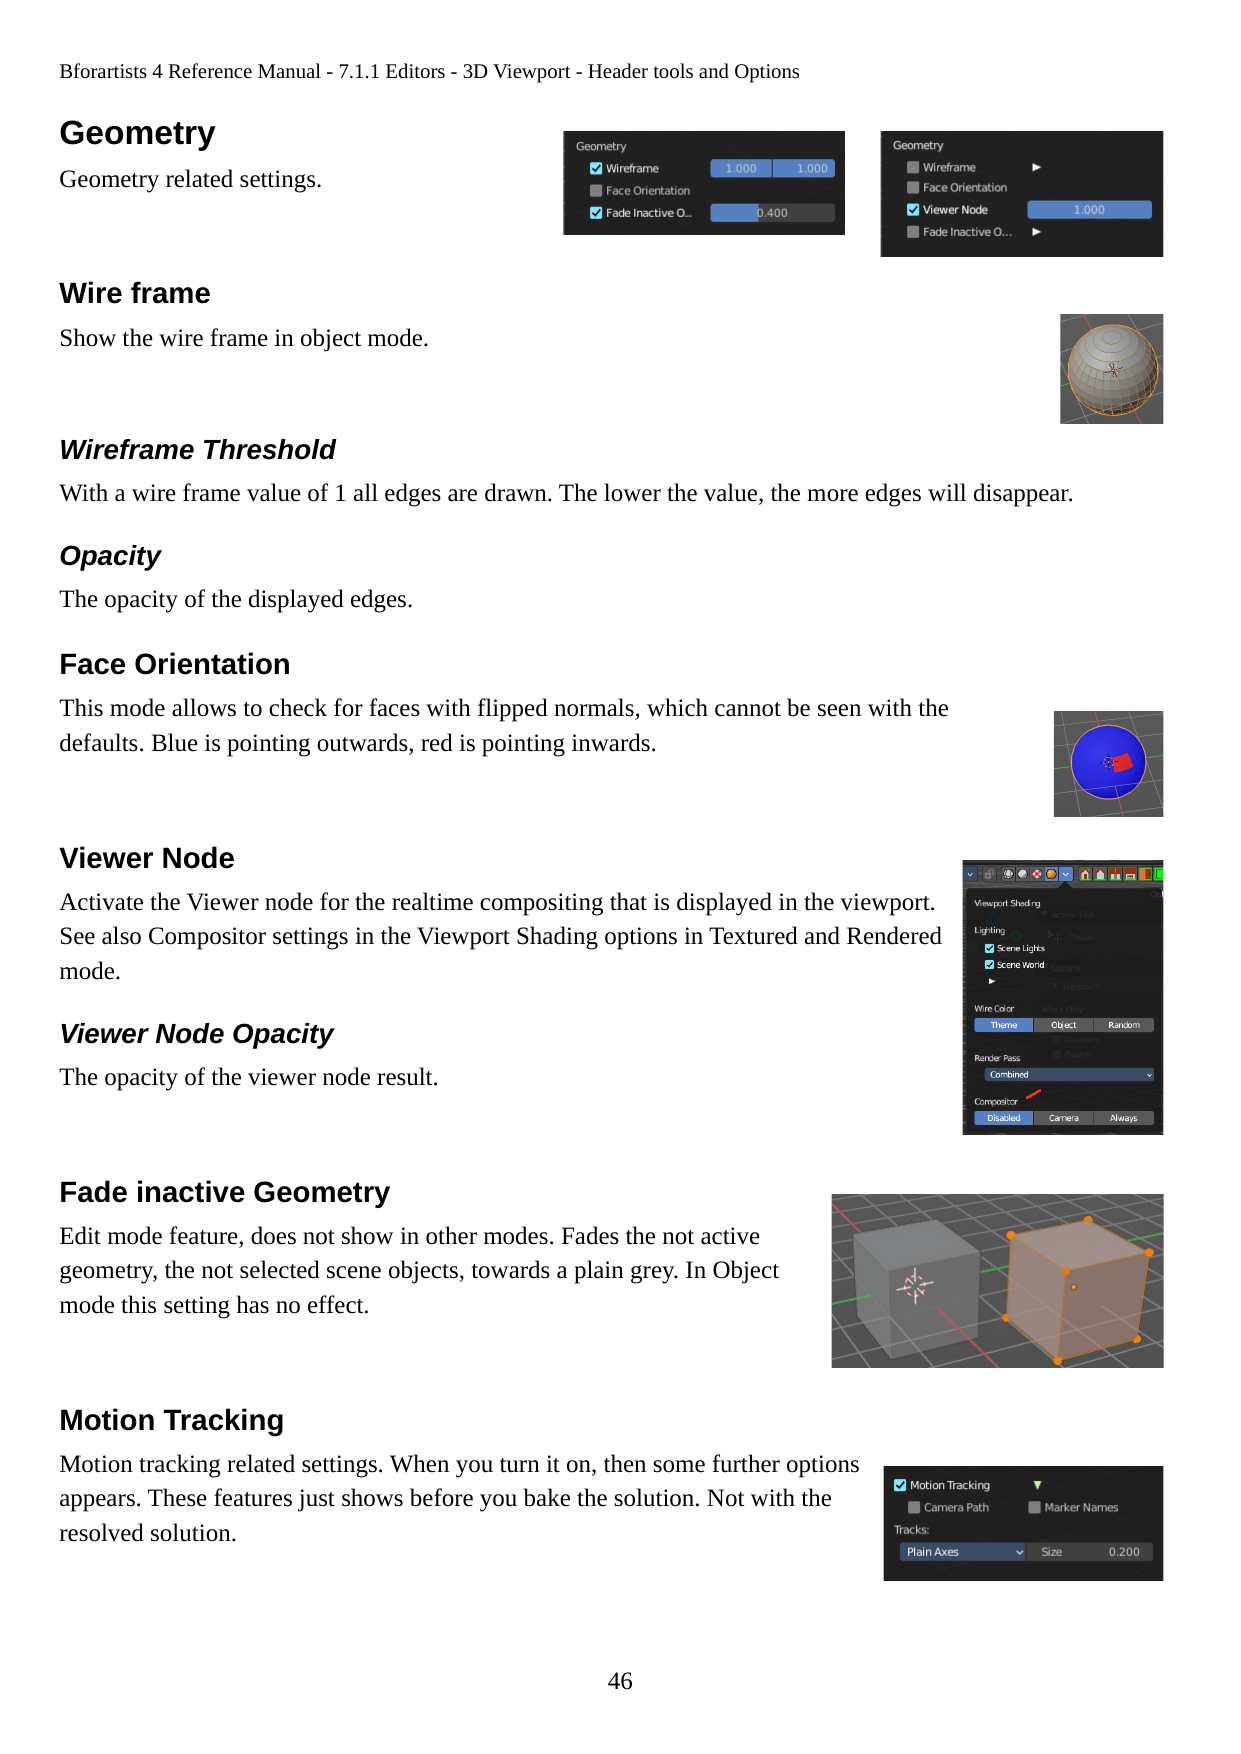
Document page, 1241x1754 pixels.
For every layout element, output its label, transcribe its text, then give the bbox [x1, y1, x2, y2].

text Geometry related settings. [59, 164, 563, 192]
picture [563, 131, 845, 235]
text Edit mode feature, does not show in other modes. Fades the not active geometry, the not selected scene objects, towards a plain grey. In Object mode this setting has no effect. [59, 1221, 831, 1318]
text Activate the Viewer node for the realtime compositing that is displayed in the viewport. See also Compositor settings in the Viewport Shading options in Textured and Rendered mode. [59, 887, 962, 985]
text [845, 164, 880, 192]
text The opacity of the displayed edges. [59, 584, 1181, 612]
text The opacity of the viewer node result. [59, 1062, 962, 1091]
subtitle Wireframe Threshold [59, 433, 1181, 465]
subtitle Geometry [59, 113, 1181, 151]
subtitle Wire frame [59, 276, 1181, 310]
subtitle Viewer Node Opacity [59, 1017, 962, 1049]
subtitle Motion Tracking [59, 1402, 1181, 1436]
subtitle Face Orientation [59, 647, 1181, 681]
picture [1060, 314, 1164, 424]
text Show the wire frame in object mode. [59, 323, 1060, 351]
text Motion tracking related settings. When you turn it on, then some further options appears. These features just shows before you bake the solution. Not with the resolved solution. [59, 1449, 1181, 1546]
subtitle Fade inactive Geometry [59, 1174, 1181, 1208]
subtitle Viewer Node [59, 841, 1181, 874]
text This mode allows to check for faces with flipped normals, which cannot be seen with the defaults. Blue is pointing outwards, red is pointing inwards. [59, 693, 1181, 757]
text With a wire frame value of 1 all edges are drawn. The lower the value, the more edges will disappear. [59, 478, 1181, 506]
picture [831, 1194, 1164, 1368]
subtitle [1164, 1017, 1181, 1049]
subtitle Opacity [59, 539, 1181, 571]
picture [1053, 711, 1164, 817]
picture [962, 860, 1164, 1135]
picture [880, 131, 1164, 257]
picture [883, 1466, 1164, 1581]
